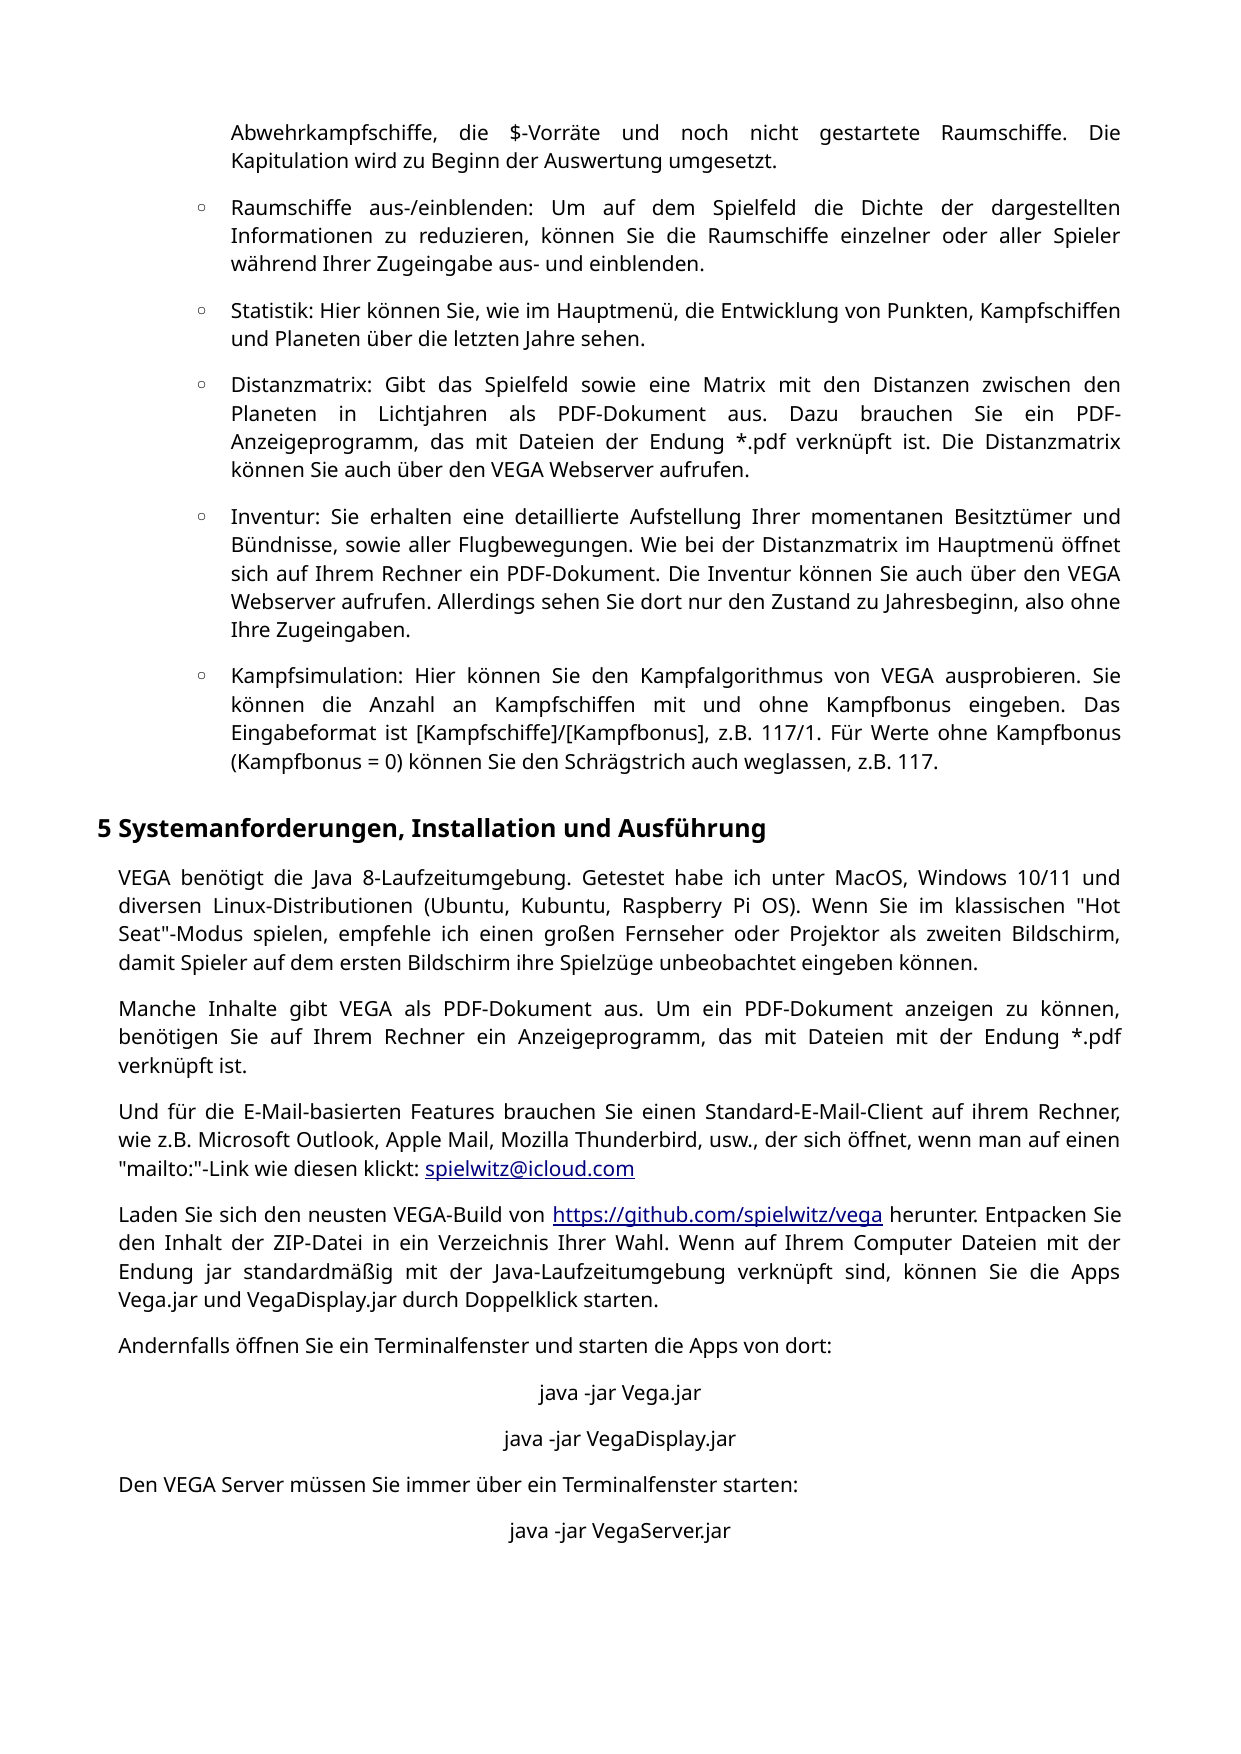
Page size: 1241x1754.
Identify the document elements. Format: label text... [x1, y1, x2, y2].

text java -jar Vega.jar [118, 1378, 1122, 1406]
text Und für die E-Mail-basierten Features brauchen Sie einen Standard-E-Mail-Client auf ihrem Rechner, wie z.B. Microsoft Outlook, Apple Mail, Mozilla Thunderbird, usw., der sich öffnet, wenn man auf einen "mailto:"-Link wie diesen klickt: spielwitz@icloud.com [118, 1097, 1122, 1182]
text java -jar VegaDisplay.jar [118, 1424, 1122, 1452]
text VEGA benötigt die Java 8-Laufzeitumgebung. Getestet habe ich unter MacOS, Windows 10/11 und diversen Linux-Distributionen (Ubuntu, Kubuntu, Raspberry Pi OS). Wenn Sie im klassischen "Hot Seat"-Modus spielen, empfehle ich einen großen Fernseher oder Projektor als zweiten Bildschirm, damit Spieler auf dem ersten Bildschirm ihre Spielzüge unbeobachtet eingeben können. [118, 863, 1122, 976]
subtitle Systemanforderungen, Installation und Ausführung [118, 811, 1122, 845]
text Andernfalls öffnen Sie ein Terminalfenster und starten die Apps von dort: [118, 1332, 1122, 1360]
list Distanzmatrix: Gibt das Spielfeld sowie eine Matrix mit den Distanzen zwischen den Planeten in Lichtjahren als PDF-Dokument aus. Dazu brauchen Sie ein PDF-Anzeigeprogramm, das mit Dateien der Endung *.pdf verknüpft ist. Die Distanzmatrix können Sie auch über den VEGA Webserver aufrufen. [193, 370, 1122, 484]
text java -jar VegaServer.jar [118, 1516, 1122, 1544]
list Inventur: Sie erhalten eine detaillierte Aufstellung Ihrer momentanen Besitztümer und Bündnisse, sowie aller Flugbewegungen. Wie bei der Distanzmatrix im Hauptmenü öffnet sich auf Ihrem Rechner ein PDF-Dokument. Die Inventur können Sie auch über den VEGA Webserver aufrufen. Allerdings sehen Sie dort nur den Zustand zu Jahresbeginn, also ohne Ihre Zugeingaben. [193, 502, 1122, 644]
list Raumschiffe aus-/einblenden: Um auf dem Spielfeld die Dichte der dargestellten Informationen zu reduzieren, können Sie die Raumschiffe einzelner oder aller Spieler während Ihrer Zugeingabe aus- und einblenden. [193, 193, 1122, 278]
text Manche Inhalte gibt VEGA als PDF-Dokument aus. Um ein PDF-Dokument anzeigen zu können, benötigen Sie auf Ihrem Rechner ein Anzeigeprogramm, das mit Dateien mit der Endung *.pdf verknüpft ist. [118, 994, 1122, 1079]
text Den VEGA Server müssen Sie immer über ein Terminalfenster starten: [118, 1470, 1122, 1498]
text Laden Sie sich den neusten VEGA-Build von https://github.com/spielwitz/vega herunter. Entpacken Sie den Inhalt der ZIP-Datei in ein Verzeichnis Ihrer Wahl. Wenn auf Ihrem Computer Dateien mit der Endung jar standardmäßig mit der Java-Laufzeitumgebung verknüpft sind, können Sie die Apps Vega.jar und VegaDisplay.jar durch Doppelklick starten. [118, 1200, 1122, 1314]
list Abwehrkampfschiffe, die $-Vorräte und noch nicht gestartete Raumschiffe. Die Kapitulation wird zu Beginn der Auswertung umgesetzt. [193, 118, 1122, 175]
list Kampfsimulation: Hier können Sie den Kampfalgorithmus von VEGA ausprobieren. Sie können die Anzahl an Kampfschiffen mit und ohne Kampfbonus eingeben. Das Eingabeformat ist [Kampfschiffe]/[Kampfbonus], z.B. 117/1. Für Werte ohne Kampfbonus (Kampfbonus = 0) können Sie den Schrägstrich auch weglassen, z.B. 117. [193, 662, 1122, 775]
list Statistik: Hier können Sie, wie im Hauptmenü, die Entwicklung von Punkten, Kampfschiffen und Planeten über die letzten Jahre sehen. [193, 296, 1122, 353]
